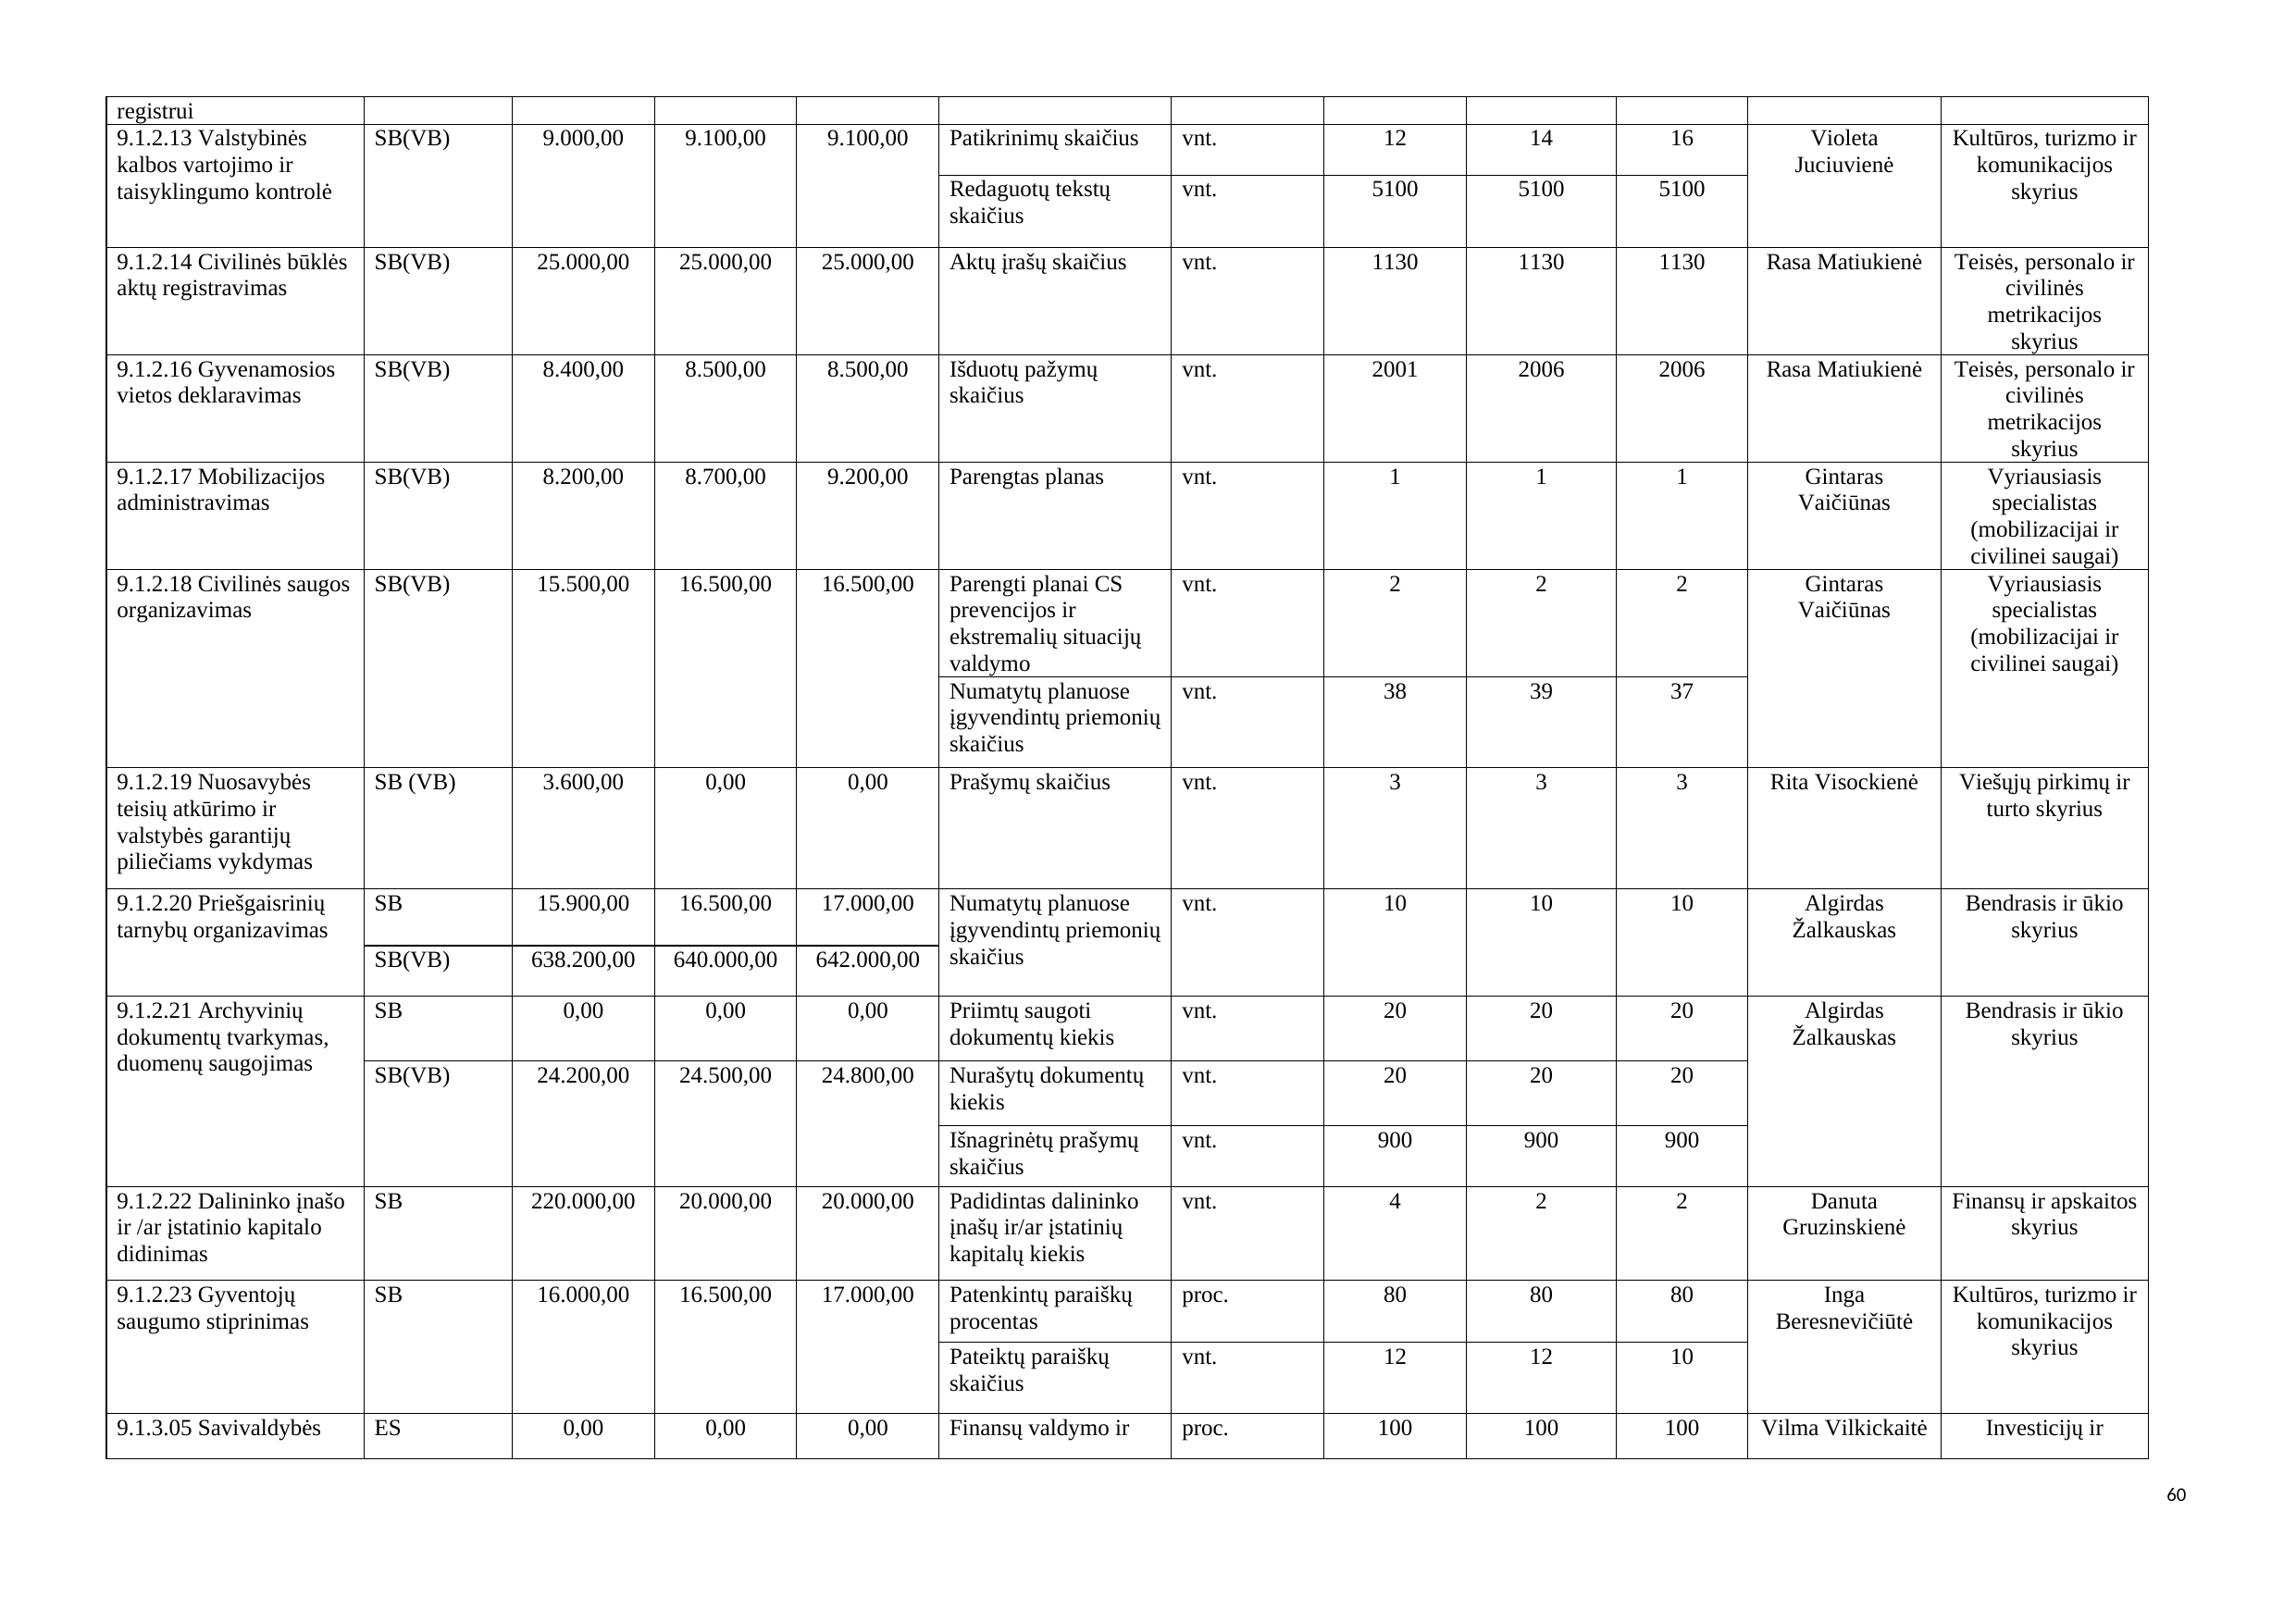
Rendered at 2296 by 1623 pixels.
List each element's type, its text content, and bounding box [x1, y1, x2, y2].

table_cell 2001 [1324, 355, 1466, 462]
table_cell 0,00 [513, 997, 654, 1060]
table_cell Numatytų planuose įgyvendintų priemonių skaičius [939, 677, 1171, 767]
table_cell 9.000,00 [513, 125, 654, 247]
table_cell Rita Visockienė [1748, 768, 1941, 888]
table_cell 2 [1324, 570, 1466, 676]
table_cell vnt. [1172, 1126, 1323, 1186]
table_cell vnt. [1172, 463, 1323, 569]
table_cell 24.500,00 [655, 1061, 796, 1186]
table_cell 38 [1324, 677, 1466, 767]
table_cell 15.500,00 [513, 570, 654, 767]
table_cell 642.000,00 [797, 947, 938, 996]
table_cell vnt. [1172, 248, 1323, 354]
table_cell 0,00 [655, 997, 796, 1060]
table_cell vnt. [1172, 997, 1323, 1060]
table_cell 2 [1617, 570, 1747, 676]
table_cell 80 [1324, 1281, 1466, 1342]
table_cell Bendrasis ir ūkio skyrius [1942, 889, 2148, 996]
table_cell Padidintas dalininko įnašų ir/ar įstatinių kapitalų kiekis [939, 1187, 1171, 1280]
table_cell 2006 [1617, 355, 1747, 462]
table_cell 24.200,00 [513, 1061, 654, 1186]
table_cell 0,00 [797, 768, 938, 888]
table_cell 20.000,00 [797, 1187, 938, 1280]
table_cell 100 [1617, 1414, 1747, 1458]
table_cell 20 [1617, 1061, 1747, 1125]
table_cell [365, 97, 512, 123]
table_cell SB(VB) [365, 570, 512, 767]
table_cell 20 [1467, 1061, 1616, 1125]
table_cell 3 [1324, 768, 1466, 888]
table_cell 12 [1324, 1343, 1466, 1413]
table_cell 0,00 [513, 1414, 654, 1458]
table_cell vnt. [1172, 355, 1323, 462]
table_cell 9.1.3.05 Savivaldybės [107, 1414, 364, 1458]
table_cell Išnagrinėtų prašymų skaičius [939, 1126, 1171, 1186]
table_cell 8.500,00 [655, 355, 796, 462]
table_cell proc. [1172, 1281, 1323, 1342]
table_cell Bendrasis ir ūkio skyrius [1942, 997, 2148, 1186]
table_cell 12 [1324, 125, 1466, 174]
table_cell Algirdas Žalkauskas [1748, 997, 1941, 1186]
table_cell 3.600,00 [513, 768, 654, 888]
table_cell 10 [1617, 1343, 1747, 1413]
table_cell Patikrinimų skaičius [939, 125, 1171, 174]
table_cell 25.000,00 [655, 248, 796, 354]
table_cell 2 [1617, 1187, 1747, 1280]
table_cell 640.000,00 [655, 947, 796, 996]
table_cell 100 [1467, 1414, 1616, 1458]
table_cell Finansų valdymo ir [939, 1414, 1171, 1458]
table_cell 16.000,00 [513, 1281, 654, 1413]
table_cell vnt. [1172, 1187, 1323, 1280]
table_cell 10 [1467, 889, 1616, 996]
table_cell 20 [1324, 997, 1466, 1060]
table_cell Violeta Juciuvienė [1748, 125, 1941, 247]
table_cell SB(VB) [365, 947, 512, 996]
table_cell 25.000,00 [797, 248, 938, 354]
table_cell 17.000,00 [797, 889, 938, 945]
table_cell Pateiktų paraiškų skaičius [939, 1343, 1171, 1413]
table_cell [797, 97, 938, 123]
table_cell proc. [1172, 1414, 1323, 1458]
table_cell 9.100,00 [655, 125, 796, 247]
table_cell Danuta Gruzinskienė [1748, 1187, 1941, 1280]
table_cell 9.1.2.20 Priešgaisrinių tarnybų organizavimas [107, 889, 364, 996]
table_cell 9.1.2.21 Archyvinių dokumentų tvarkymas, duomenų saugojimas [107, 997, 364, 1186]
table_cell 2 [1467, 1187, 1616, 1280]
table_cell 8.500,00 [797, 355, 938, 462]
table_cell 900 [1617, 1126, 1747, 1186]
table_cell 220.000,00 [513, 1187, 654, 1280]
table_cell 17.000,00 [797, 1281, 938, 1413]
table_cell 1 [1324, 463, 1466, 569]
table_cell 9.1.2.18 Civilinės saugos organizavimas [107, 570, 364, 767]
table_cell 24.800,00 [797, 1061, 938, 1186]
table_cell Patenkintų paraiškų procentas [939, 1281, 1171, 1342]
table_cell 9.100,00 [797, 125, 938, 247]
table_cell 5100 [1324, 176, 1466, 247]
table_cell 10 [1324, 889, 1466, 996]
table_cell 100 [1324, 1414, 1466, 1458]
table_cell 20 [1617, 997, 1747, 1060]
table_cell 9.1.2.19 Nuosavybės teisių atkūrimo ir valstybės garantijų piliečiams vykdymas [107, 768, 364, 888]
table_cell Aktų įrašų skaičius [939, 248, 1171, 354]
table_cell [655, 97, 796, 123]
table_cell 900 [1467, 1126, 1616, 1186]
table_cell Teisės, personalo ir civilinės metrikacijos skyrius [1942, 355, 2148, 462]
table_cell SB [365, 1187, 512, 1280]
table_cell Gintaras Vaičiūnas [1748, 570, 1941, 767]
table_cell 1 [1617, 463, 1747, 569]
table_cell SB [365, 997, 512, 1060]
table_cell 8.700,00 [655, 463, 796, 569]
table_cell 638.200,00 [513, 947, 654, 996]
table_cell SB(VB) [365, 355, 512, 462]
table_cell 2006 [1467, 355, 1616, 462]
table_cell vnt. [1172, 1061, 1323, 1125]
table_cell 9.1.2.17 Mobilizacijos administravimas [107, 463, 364, 569]
table_cell 10 [1617, 889, 1747, 996]
table_cell Algirdas Žalkauskas [1748, 889, 1941, 996]
table_cell SB [365, 889, 512, 945]
table_cell Redaguotų tekstų skaičius [939, 176, 1171, 247]
table_cell 39 [1467, 677, 1616, 767]
table_cell 1130 [1324, 248, 1466, 354]
table_cell 9.1.2.23 Gyventojų saugumo stiprinimas [107, 1281, 364, 1413]
table_cell 20 [1467, 997, 1616, 1060]
table_cell SB [365, 1281, 512, 1413]
table_cell 1 [1467, 463, 1616, 569]
table_cell Priimtų saugoti dokumentų kiekis [939, 997, 1171, 1060]
table_cell 16 [1617, 125, 1747, 174]
table_cell Parengti planai CS prevencijos ir ekstremalių situacijų valdymo [939, 570, 1171, 676]
table_cell Numatytų planuose įgyvendintų priemonių skaičius [939, 889, 1171, 996]
table_cell 16.500,00 [797, 570, 938, 767]
table_cell 9.1.2.16 Gyvenamosios vietos deklaravimas [107, 355, 364, 462]
table_cell Vilma Vilkickaitė [1748, 1414, 1941, 1458]
table_cell Išduotų pažymų skaičius [939, 355, 1171, 462]
table_cell Investicijų ir [1942, 1414, 2148, 1458]
table_cell 20 [1324, 1061, 1466, 1125]
table_cell 9.200,00 [797, 463, 938, 569]
table_cell 0,00 [797, 1414, 938, 1458]
table_cell 4 [1324, 1187, 1466, 1280]
table_cell [1942, 97, 2148, 123]
table_cell SB(VB) [365, 1061, 512, 1186]
table_cell SB (VB) [365, 768, 512, 888]
table_cell Rasa Matiukienė [1748, 355, 1941, 462]
table_cell vnt. [1172, 677, 1323, 767]
table_cell 25.000,00 [513, 248, 654, 354]
table_cell 20.000,00 [655, 1187, 796, 1280]
table_cell vnt. [1172, 125, 1323, 174]
table_cell vnt. [1172, 176, 1323, 247]
table_cell ES [365, 1414, 512, 1458]
table_cell 5100 [1617, 176, 1747, 247]
table_cell [1172, 97, 1323, 123]
table_cell SB(VB) [365, 248, 512, 354]
table_cell Rasa Matiukienė [1748, 248, 1941, 354]
table_cell 80 [1467, 1281, 1616, 1342]
table_cell 5100 [1467, 176, 1616, 247]
table_cell 16.500,00 [655, 1281, 796, 1413]
table_cell [513, 97, 654, 123]
table_cell [1748, 97, 1941, 123]
table_cell 3 [1467, 768, 1616, 888]
table_cell Vyriausiasis specialistas (mobilizacijai ir civilinei saugai) [1942, 570, 2148, 767]
table_cell 16.500,00 [655, 889, 796, 945]
table_cell 14 [1467, 125, 1616, 174]
table_cell 12 [1467, 1343, 1616, 1413]
table_cell Viešųjų pirkimų ir turto skyrius [1942, 768, 2148, 888]
table_cell Vyriausiasis specialistas (mobilizacijai ir civilinei saugai) [1942, 463, 2148, 569]
table_cell 0,00 [655, 1414, 796, 1458]
table_cell Finansų ir apskaitos skyrius [1942, 1187, 2148, 1280]
table_cell 900 [1324, 1126, 1466, 1186]
table_cell 1130 [1467, 248, 1616, 354]
table_cell registrui [107, 97, 364, 123]
table_cell 37 [1617, 677, 1747, 767]
table_cell 8.200,00 [513, 463, 654, 569]
table_cell Kultūros, turizmo ir komunikacijos skyrius [1942, 125, 2148, 247]
table_cell SB(VB) [365, 463, 512, 569]
table_cell 8.400,00 [513, 355, 654, 462]
table_cell 9.1.2.14 Civilinės būklės aktų registravimas [107, 248, 364, 354]
table_cell Gintaras Vaičiūnas [1748, 463, 1941, 569]
table_cell Prašymų skaičius [939, 768, 1171, 888]
table_cell vnt. [1172, 768, 1323, 888]
table_cell SB(VB) [365, 125, 512, 247]
table_cell Inga Beresnevičiūtė [1748, 1281, 1941, 1413]
table_cell 16.500,00 [655, 570, 796, 767]
table_cell 1130 [1617, 248, 1747, 354]
table_cell 2 [1467, 570, 1616, 676]
table_cell Nurašytų dokumentų kiekis [939, 1061, 1171, 1125]
table_cell vnt. [1172, 1343, 1323, 1413]
table_cell 0,00 [655, 768, 796, 888]
table_cell Teisės, personalo ir civilinės metrikacijos skyrius [1942, 248, 2148, 354]
table_cell 9.1.2.22 Dalininko įnašo ir /ar įstatinio kapitalo didinimas [107, 1187, 364, 1280]
table_cell Parengtas planas [939, 463, 1171, 569]
table_cell 0,00 [797, 997, 938, 1060]
table_cell [939, 97, 1171, 123]
table_cell 9.1.2.13 Valstybinės kalbos vartojimo ir taisyklingumo kontrolė [107, 125, 364, 247]
table_cell [1467, 97, 1616, 123]
table_cell 15.900,00 [513, 889, 654, 945]
table_cell Kultūros, turizmo ir komunikacijos skyrius [1942, 1281, 2148, 1413]
table_cell [1617, 97, 1747, 123]
table_cell 80 [1617, 1281, 1747, 1342]
table_cell 3 [1617, 768, 1747, 888]
table_cell [1324, 97, 1466, 123]
table_cell vnt. [1172, 889, 1323, 996]
table_cell vnt. [1172, 570, 1323, 676]
